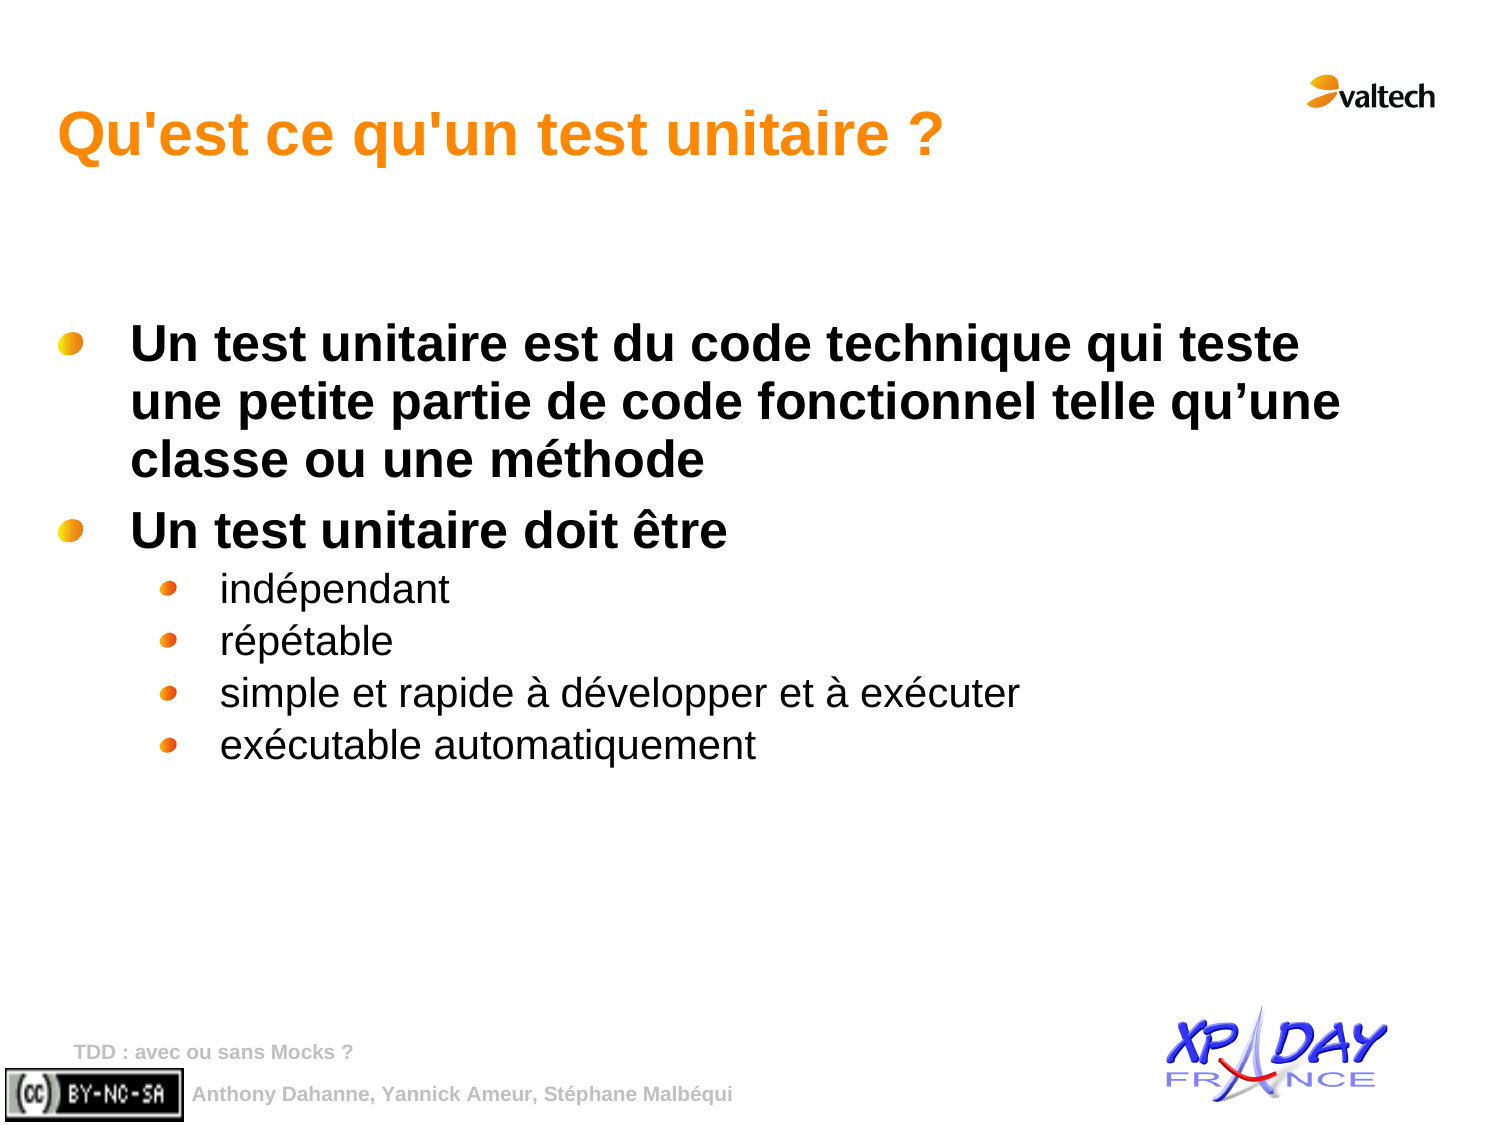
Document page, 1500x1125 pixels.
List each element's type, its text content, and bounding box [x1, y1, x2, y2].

picture [1163, 1024, 1388, 1102]
picture [1305, 73, 1436, 109]
list Un test unitaire est du code technique qui teste une petite partie de code fonctionnel telle qu’une classe ou une méthode Un test unitaire doit être indépendant répétable simple et rapide à développer et à exécuter exécutable automatiquement [57, 243, 1388, 1024]
picture [5, 1068, 184, 1122]
title Qu'est ce qu'un test unitaire ? [56, 49, 1293, 219]
